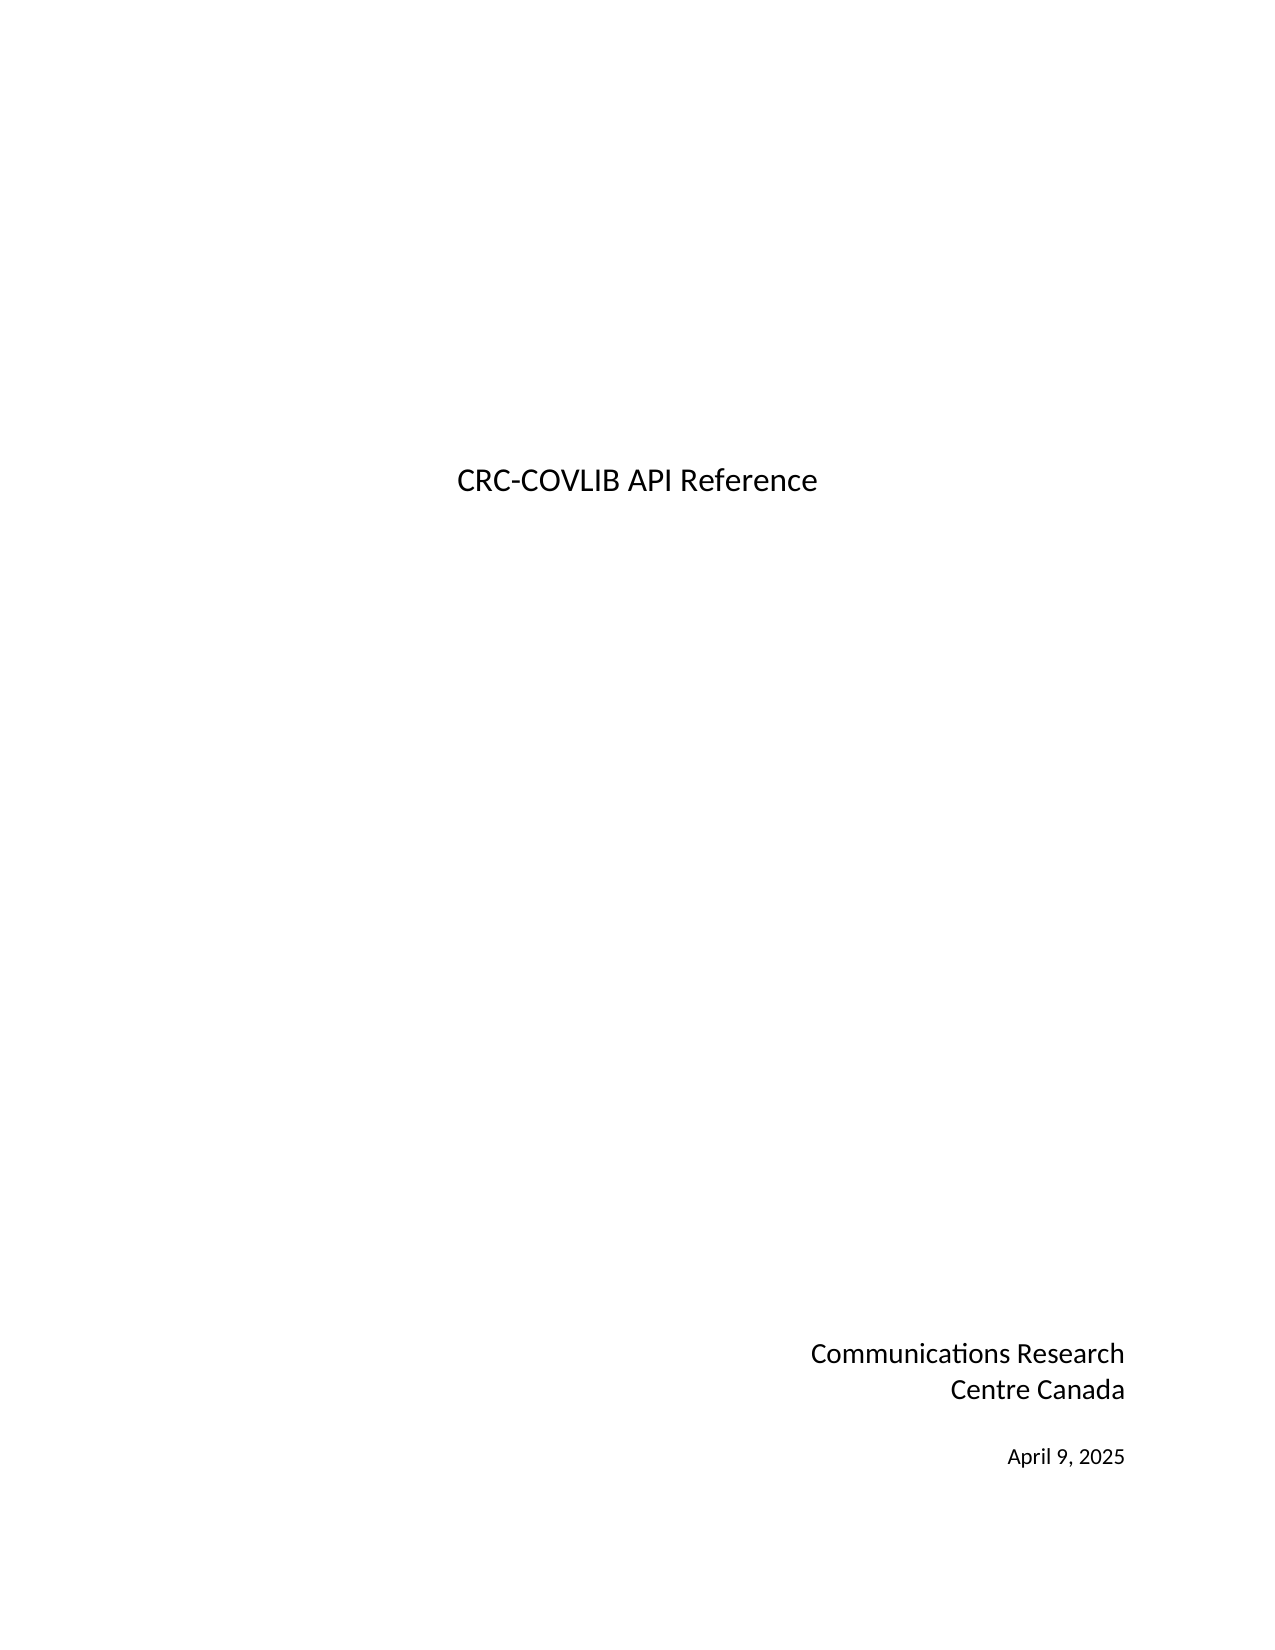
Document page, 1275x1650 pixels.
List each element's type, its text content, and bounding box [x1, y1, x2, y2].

text April 9, 2025 [150, 1442, 1125, 1470]
text CRC-COVLIB API Reference [150, 459, 1125, 499]
text Communications Research [150, 1335, 1125, 1371]
text Centre Canada [150, 1371, 1125, 1407]
